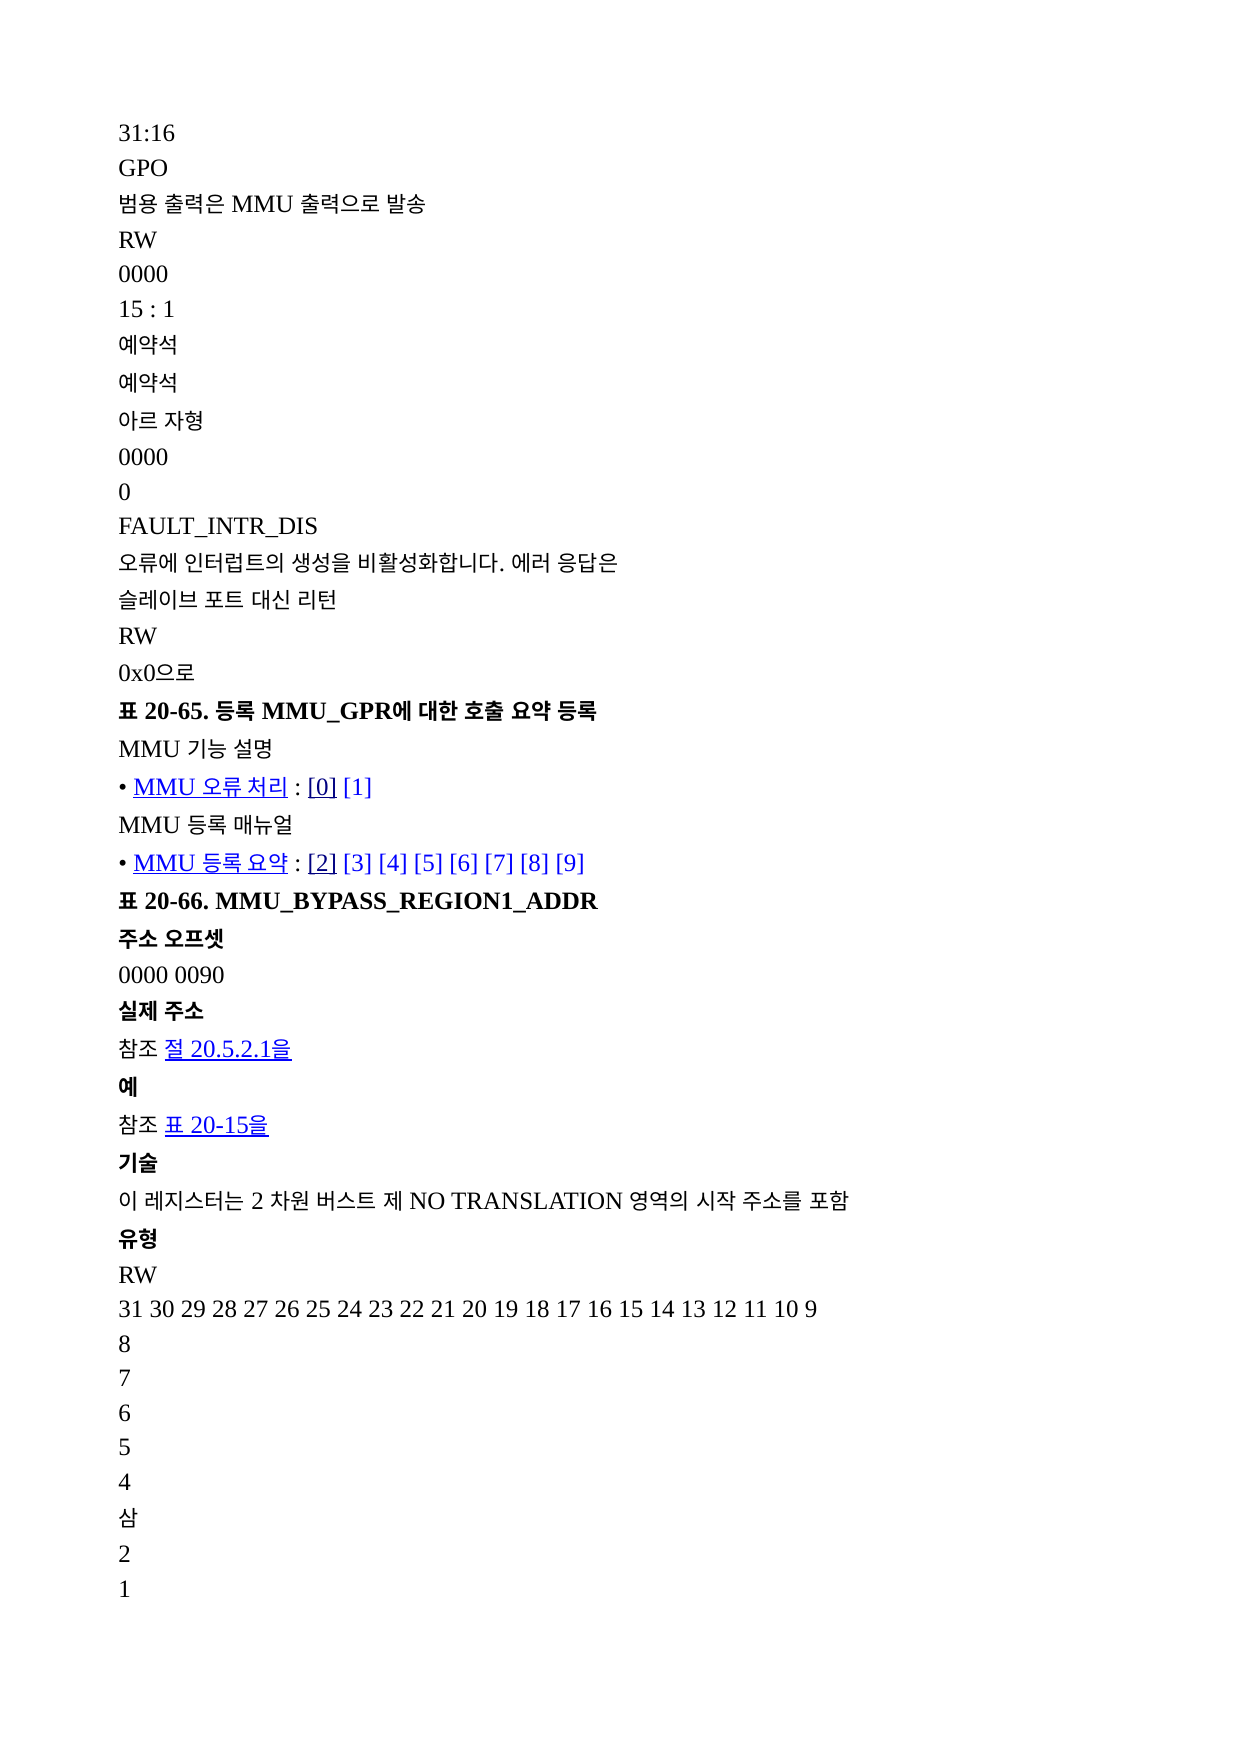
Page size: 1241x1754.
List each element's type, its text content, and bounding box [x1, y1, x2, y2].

text FAULT_INTR_DIS [118, 511, 1122, 540]
text MMU 등록 매뉴얼 [118, 808, 1122, 839]
text 31 30 29 28 27 26 25 24 23 22 21 20 19 18 17 16 15 14 13 12 11 10 9 [118, 1294, 1122, 1323]
text 4 [118, 1467, 1122, 1496]
text 7 [118, 1363, 1122, 1392]
text 범용 출력은 MMU 출력으로 발송 [118, 187, 1122, 219]
text MMU 기능 설명 [118, 732, 1122, 763]
text 예 [118, 1070, 1122, 1102]
text 0000 [118, 259, 1122, 288]
text RW [118, 1260, 1122, 1289]
text 5 [118, 1432, 1122, 1461]
text 6 [118, 1398, 1122, 1427]
text 예약석 [118, 328, 1122, 360]
text 삼 [118, 1501, 1122, 1533]
text 15 : 1 [118, 294, 1122, 323]
text 표 20-65. 등록 MMU_GPR에 대한 호출 요약 등록 [118, 694, 1122, 726]
text 2 [118, 1539, 1122, 1568]
text 0 [118, 477, 1122, 505]
text 오류에 인터럽트의 생성을 비활성화합니다. 에러 응답은 [118, 546, 1122, 577]
text 아르 자형 [118, 404, 1122, 436]
text 이 레지스터는 2 차원 버스트 제 NO TRANSLATION 영역의 시작 주소를 포함 [118, 1184, 1122, 1216]
text • MMU 오류 처리 : [0] [1] [118, 770, 1122, 801]
text GPO [118, 153, 1122, 181]
text 8 [118, 1329, 1122, 1358]
text 주소 오프셋 [118, 922, 1122, 953]
text 31:16 [118, 118, 1122, 147]
text 참조 표 20-15을 [118, 1108, 1122, 1140]
text 0000 0090 [118, 960, 1122, 988]
text 0000 [118, 442, 1122, 471]
text • MMU 등록 요약 : [2] [3] [4] [5] [6] [7] [8] [9] [118, 846, 1122, 877]
text RW [118, 621, 1122, 650]
text 1 [118, 1574, 1122, 1602]
text 실제 주소 [118, 994, 1122, 1026]
text 유형 [118, 1222, 1122, 1254]
text 예약석 [118, 366, 1122, 398]
text 0x0으로 [118, 656, 1122, 688]
text 슬레이브 포트 대신 리턴 [118, 583, 1122, 615]
text RW [118, 225, 1122, 254]
text 표 20-66. MMU_BYPASS_REGION1_ADDR [118, 884, 1122, 916]
text 기술 [118, 1146, 1122, 1178]
text 참조 절 20.5.2.1을 [118, 1032, 1122, 1064]
